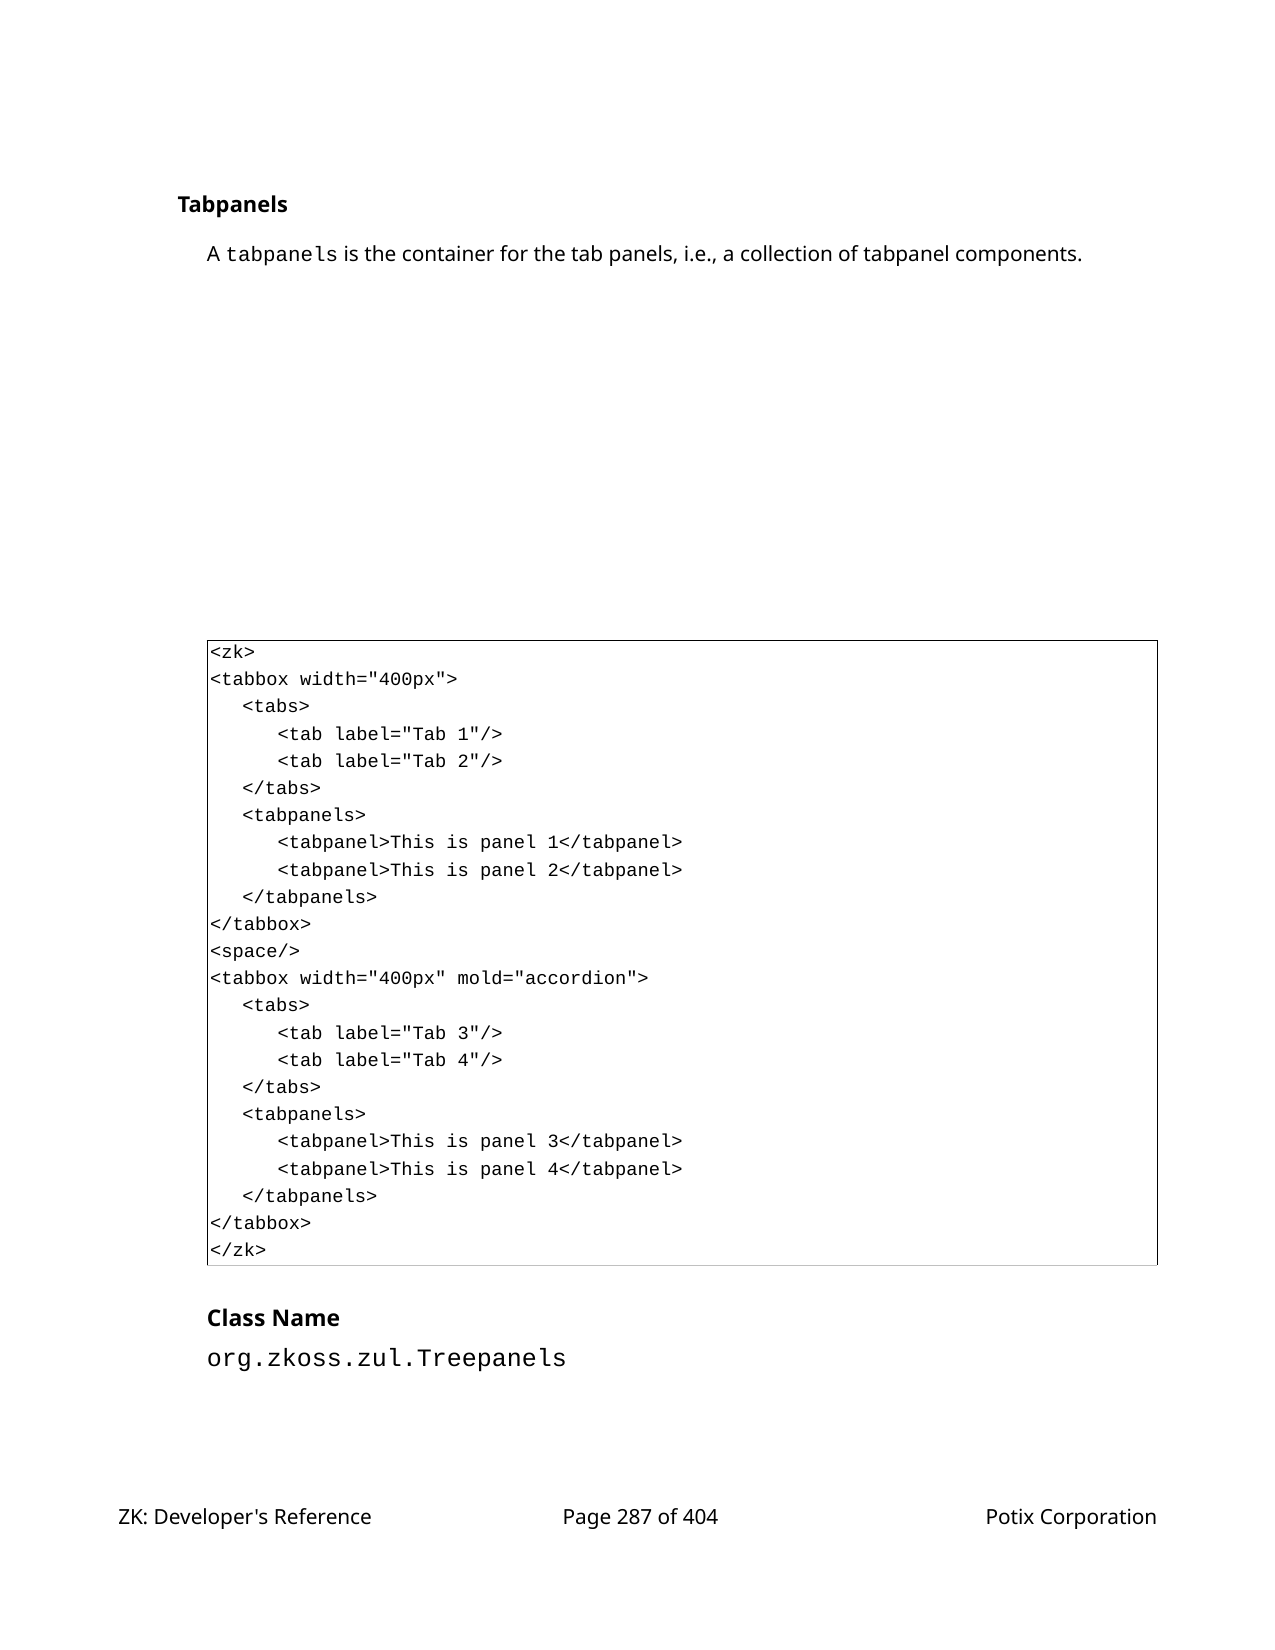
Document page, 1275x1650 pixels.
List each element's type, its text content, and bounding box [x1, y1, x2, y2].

text </tabbox> [208, 912, 1157, 936]
text </zk> [208, 1238, 1157, 1265]
text A tabpanels is the container for the tab panels, i.e., a collection of tabpanel components. [207, 239, 1157, 268]
text <tab label="Tab 2"/> [208, 749, 1157, 773]
text <tabpanel>This is panel 1</tabpanel> [208, 830, 1157, 854]
text <tab label="Tab 3"/> [208, 1021, 1157, 1045]
text <tab label="Tab 4"/> [208, 1048, 1157, 1072]
subtitle Tabpanels [177, 189, 1157, 219]
text <tabs> [208, 993, 1157, 1018]
text </tabpanels> [208, 1184, 1157, 1208]
text <zk> [208, 641, 1157, 664]
text <tabpanels> [208, 1102, 1157, 1126]
text <tabs> [208, 694, 1157, 718]
subtitle Class Name [207, 1302, 1157, 1333]
text <tabpanel>This is panel 4</tabpanel> [208, 1156, 1157, 1181]
text <tab label="Tab 1"/> [208, 721, 1157, 746]
text </tabs> [208, 776, 1157, 800]
text <tabpanels> [208, 803, 1157, 827]
text </tabbox> [208, 1211, 1157, 1235]
text <tabpanel>This is panel 3</tabpanel> [208, 1129, 1157, 1153]
text <space/> [208, 939, 1157, 963]
text <tabpanel>This is panel 2</tabpanel> [208, 857, 1157, 882]
text <tabbox width="400px" mold="accordion"> [208, 966, 1157, 990]
text </tabpanels> [208, 884, 1157, 909]
text <tabbox width="400px"> [208, 667, 1157, 691]
text org.zkoss.zul.Treepanels [207, 1346, 1157, 1374]
text </tabs> [208, 1075, 1157, 1099]
